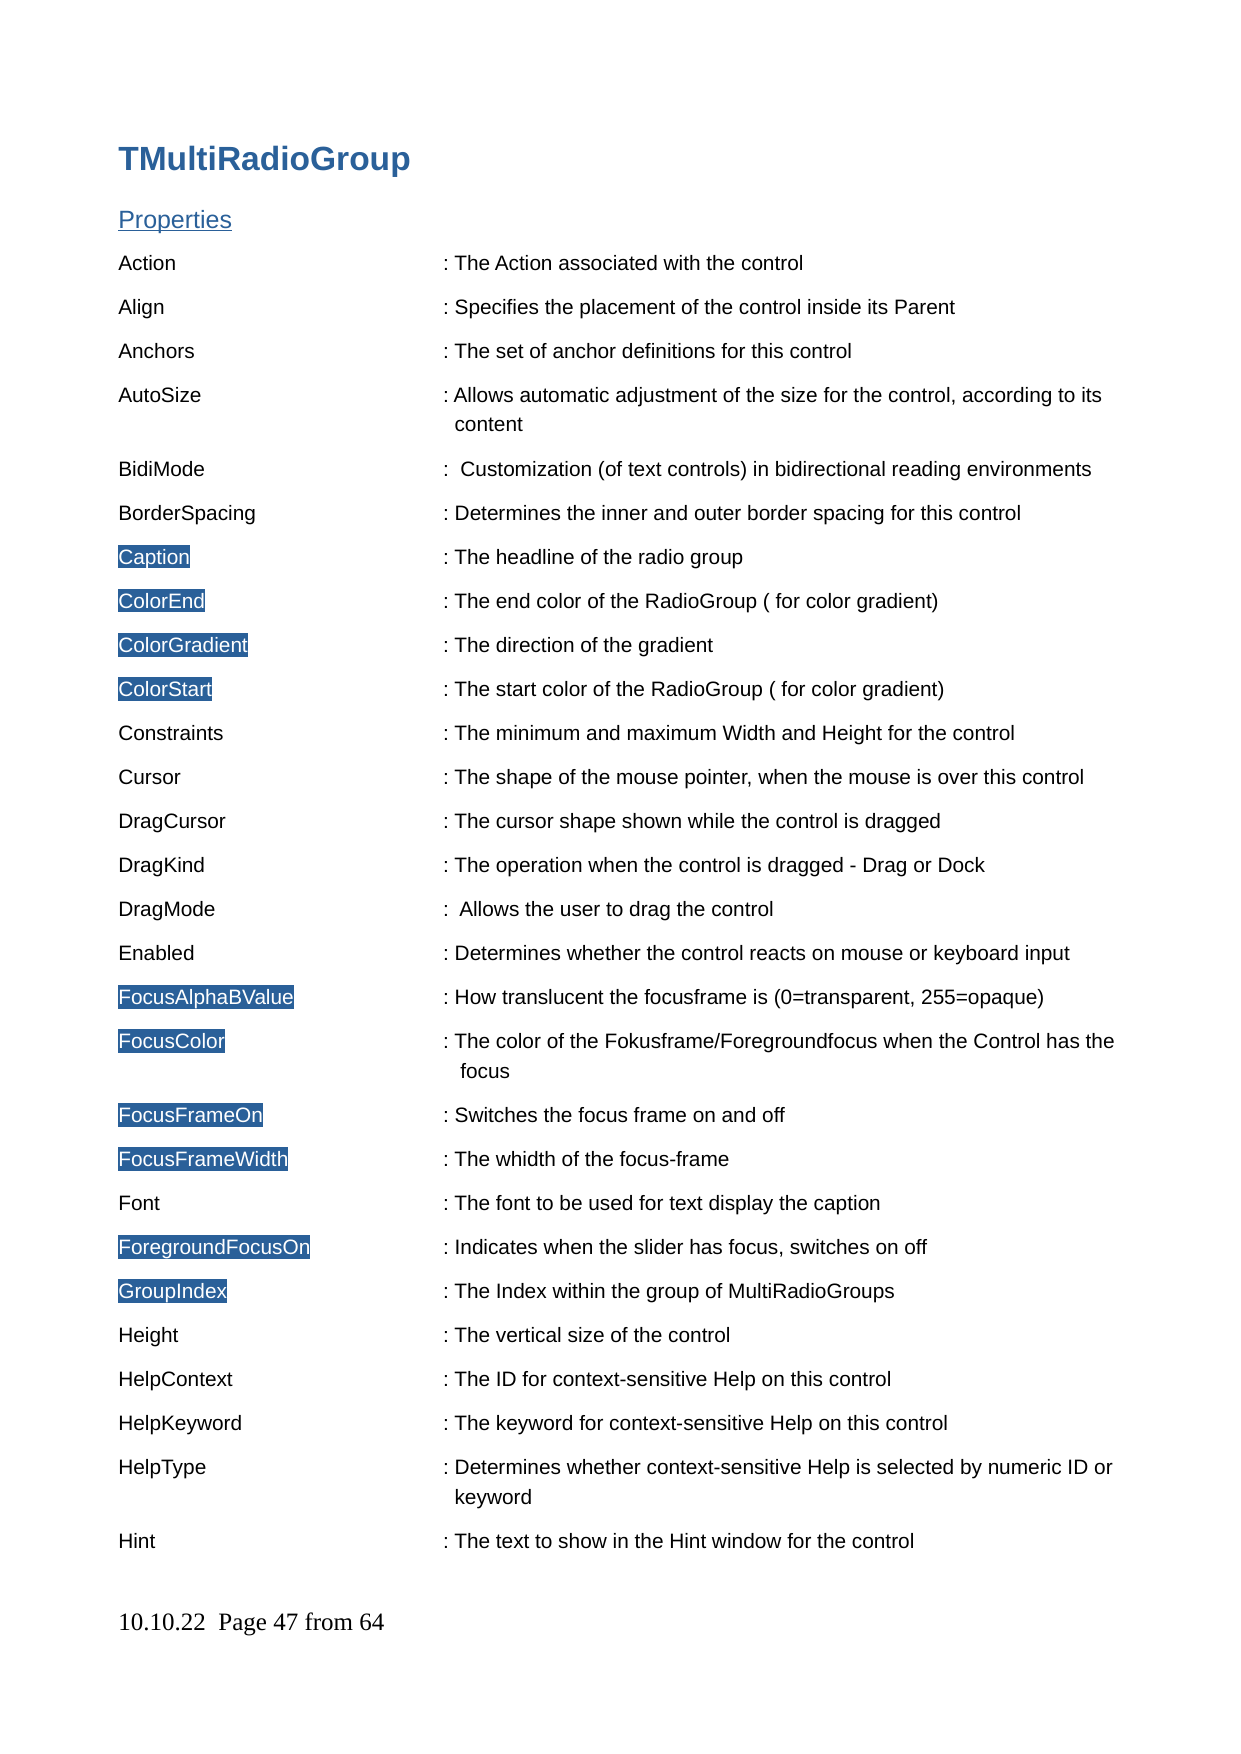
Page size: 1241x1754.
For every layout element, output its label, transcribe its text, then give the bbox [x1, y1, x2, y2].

subtitle Properties [118, 205, 1122, 234]
text Hint : The text to show in the Hint window for the control [118, 1525, 1122, 1554]
text HelpKeyword : The keyword for context-sensitive Help on this control [118, 1407, 1122, 1437]
text ColorGradient : The direction of the gradient [118, 629, 1122, 658]
text BorderSpacing : Determines the inner and outer border spacing for this control [118, 496, 1122, 526]
text Caption : The headline of the radio group [118, 541, 1122, 570]
text Anchors : The set of anchor definitions for this control [118, 335, 1122, 364]
text DragKind : The operation when the control is dragged - Drag or Dock [118, 849, 1122, 878]
text FocusAlphaBValue : How translucent the focusframe is (0=transparent, 255=opaque) [118, 981, 1122, 1011]
text DragCursor : The cursor shape shown while the control is dragged [118, 805, 1122, 834]
text BidiMode : Customization (of text controls) in bidirectional reading environments [118, 452, 1122, 482]
text ColorStart : The start color of the RadioGroup ( for color gradient) [118, 673, 1122, 702]
text Cursor : The shape of the mouse pointer, when the mouse is over this control [118, 761, 1122, 790]
subtitle TMultiRadioGroup [118, 139, 1122, 178]
text Enabled : Determines whether the control reacts on mouse or keyboard input [118, 937, 1122, 967]
text HelpType : Determines whether context-sensitive Help is selected by numeric ID or keyword [118, 1451, 1122, 1510]
text FocusFrameWidth : The whidth of the focus-frame [118, 1143, 1122, 1172]
text Align : Specifies the placement of the control inside its Parent [118, 291, 1122, 320]
text GroupIndex : The Index within the group of MultiRadioGroups [118, 1275, 1122, 1304]
text ColorEnd : The end color of the RadioGroup ( for color gradient) [118, 584, 1122, 614]
text AutoSize : Allows automatic adjustment of the size for the control, according to its content [118, 379, 1122, 438]
text FocusFrameOn : Switches the focus frame on and off [118, 1099, 1122, 1128]
text Font : The font to be used for text display the caption [118, 1187, 1122, 1216]
text Height : The vertical size of the control [118, 1319, 1122, 1348]
text HelpContext : The ID for context-sensitive Help on this control [118, 1363, 1122, 1393]
text Action : The Action associated with the control [118, 247, 1122, 276]
text ForegroundFocusOn : Indicates when the slider has focus, switches on off [118, 1231, 1122, 1260]
text DragMode : Allows the user to drag the control [118, 893, 1122, 922]
text Constraints : The minimum and maximum Width and Height for the control [118, 717, 1122, 746]
text FocusColor : The color of the Fokusframe/Foregroundfocus when the Control has the focus [118, 1025, 1122, 1084]
